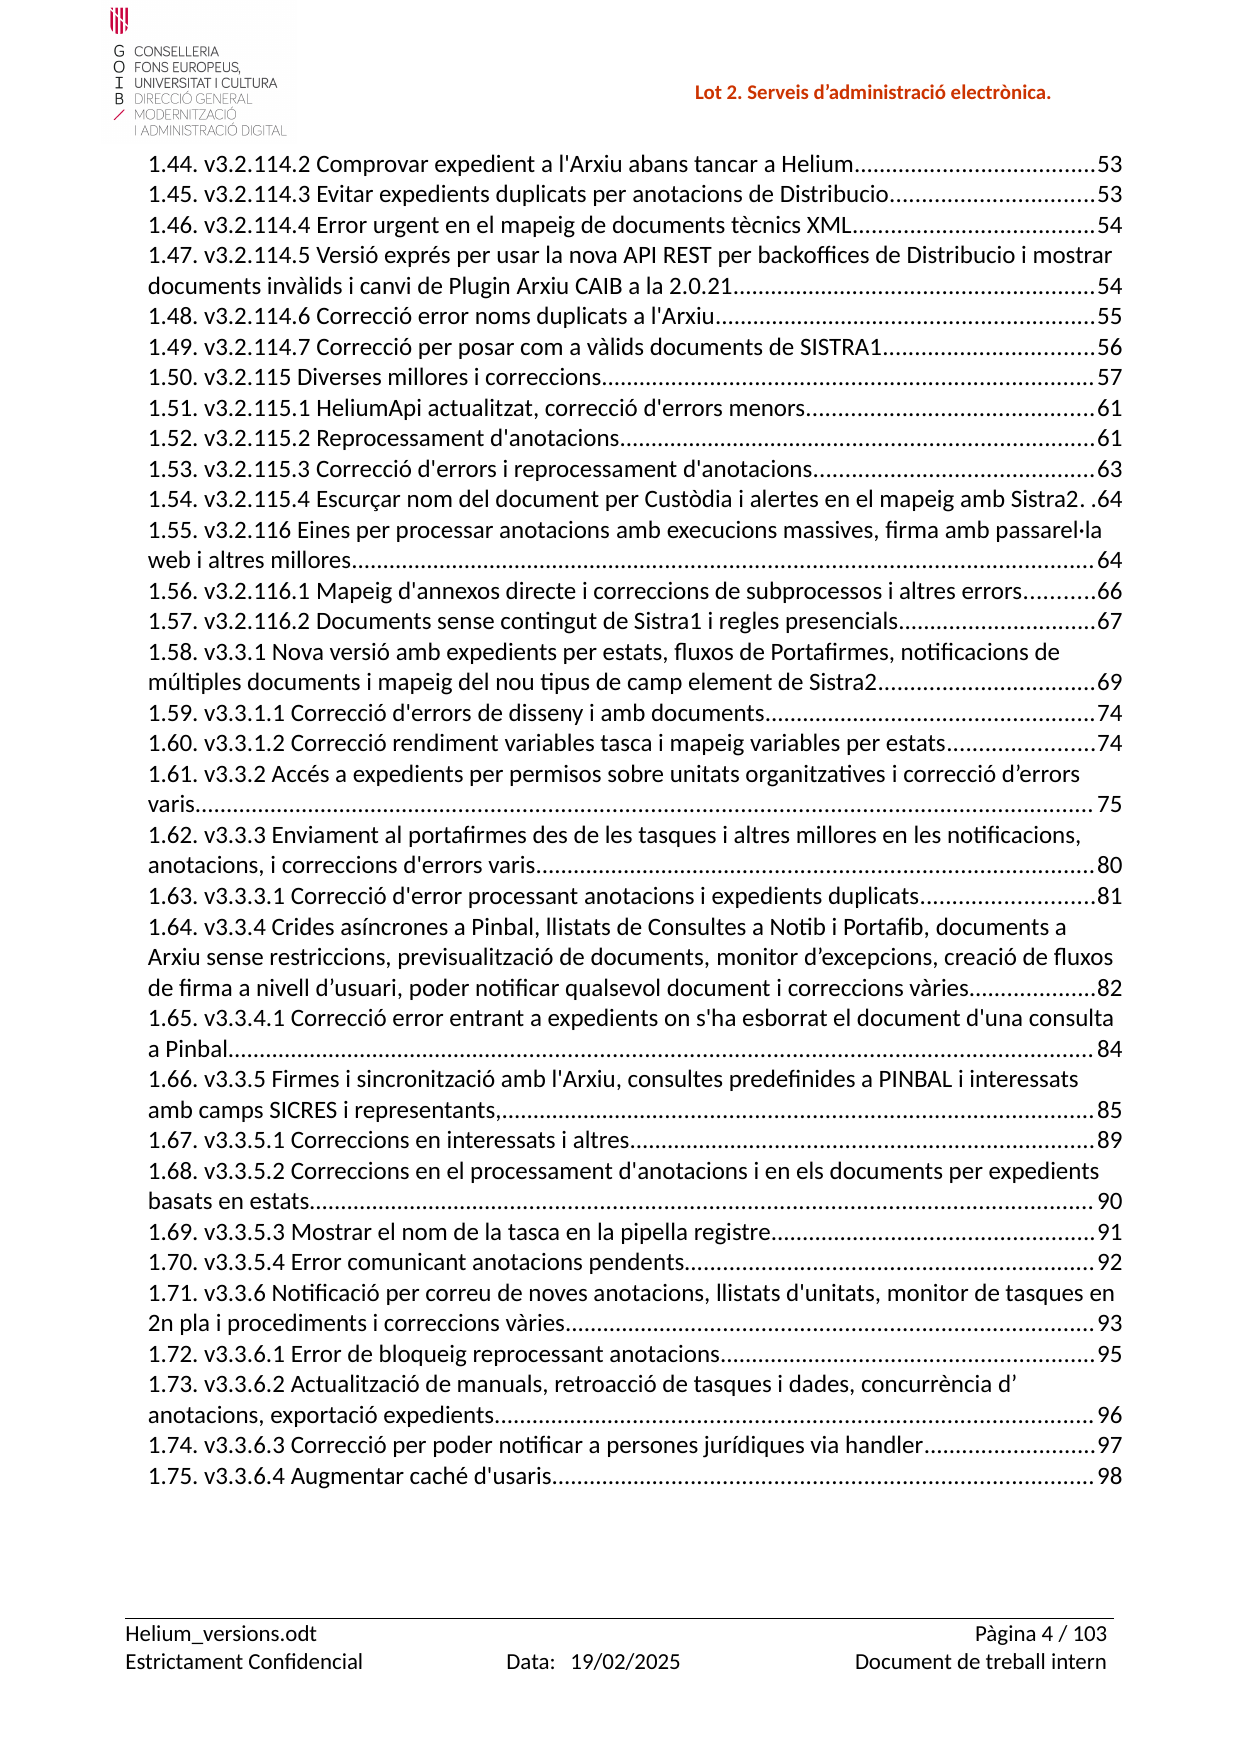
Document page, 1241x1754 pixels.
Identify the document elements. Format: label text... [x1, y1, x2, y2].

text 1.73. v3.3.6.2 Actualització de manuals, retroacció de tasques i dades, concurrència d’ anotacions, exportació expedients. 96 [148, 1368, 1122, 1429]
text 1.61. v3.3.2 Accés a expedients per permisos sobre unitats organitzatives i correcció d’errors varis 75 [148, 758, 1122, 819]
text 1.50. v3.2.115 Diverses millores i correccions 57 [148, 361, 1122, 392]
text 1.49. v3.2.114.7 Correcció per posar com a vàlids documents de SISTRA1 56 [148, 331, 1122, 361]
text 1.59. v3.3.1.1 Correcció d'errors de disseny i amb documents 74 [148, 697, 1122, 728]
text 1.54. v3.2.115.4 Escurçar nom del document per Custòdia i alertes en el mapeig amb Sistra2 64 [148, 483, 1122, 514]
text 1.45. v3.2.114.3 Evitar expedients duplicats per anotacions de Distribucio 53 [148, 178, 1122, 209]
text 1.74. v3.3.6.3 Correcció per poder notificar a persones jurídiques via handler 97 [148, 1429, 1122, 1460]
text 1.46. v3.2.114.4 Error urgent en el mapeig de documents tècnics XML 54 [148, 209, 1122, 239]
text 1.69. v3.3.5.3 Mostrar el nom de la tasca en la pipella registre 91 [148, 1216, 1122, 1246]
text 1.72. v3.3.6.1 Error de bloqueig reprocessant anotacions 95 [148, 1338, 1122, 1368]
text 1.53. v3.2.115.3 Correcció d'errors i reprocessament d'anotacions 63 [148, 453, 1122, 483]
text 1.65. v3.3.4.1 Correcció error entrant a expedients on s'ha esborrat el document d'una consulta a Pinbal 84 [148, 1002, 1122, 1063]
text 1.75. v3.3.6.4 Augmentar caché d'usaris 98 [148, 1460, 1122, 1491]
picture [100, 0, 297, 144]
text 1.44. v3.2.114.2 Comprovar expedient a l'Arxiu abans tancar a Helium 53 [148, 148, 1122, 178]
text 1.67. v3.3.5.1 Correccions en interessats i altres 89 [148, 1124, 1122, 1155]
text 1.52. v3.2.115.2 Reprocessament d'anotacions 61 [148, 422, 1122, 453]
text 1.48. v3.2.114.6 Correcció error noms duplicats a l'Arxiu 55 [148, 300, 1122, 331]
text 1.63. v3.3.3.1 Correcció d'error processant anotacions i expedients duplicats 81 [148, 880, 1122, 911]
text 1.51. v3.2.115.1 HeliumApi actualitzat, correcció d'errors menors 61 [148, 392, 1122, 422]
text 1.62. v3.3.3 Enviament al portafirmes des de les tasques i altres millores en les notificacions, anotacions, i correccions d'errors varis 80 [148, 819, 1122, 880]
text 1.55. v3.2.116 Eines per processar anotacions amb execucions massives, firma amb passarel·la web i altres millores 64 [148, 514, 1122, 575]
text 1.68. v3.3.5.2 Correccions en el processament d'anotacions i en els documents per expedients basats en estats 90 [148, 1155, 1122, 1216]
text 1.64. v3.3.4 Crides asíncrones a Pinbal, llistats de Consultes a Notib i Portafib, documents a Arxiu sense restriccions, previsualització de documents, monitor d’excepcions, creació de fluxos de firma a nivell d’usuari, poder notificar qualsevol document i correccions vàries. 82 [148, 911, 1122, 1002]
text 1.47. v3.2.114.5 Versió exprés per usar la nova API REST per backoffices de Distribucio i mostrar documents invàlids i canvi de Plugin Arxiu CAIB a la 2.0.21 54 [148, 239, 1122, 300]
text 1.57. v3.2.116.2 Documents sense contingut de Sistra1 i regles presencials 67 [148, 606, 1122, 636]
text 1.60. v3.3.1.2 Correcció rendiment variables tasca i mapeig variables per estats 74 [148, 728, 1122, 758]
text 1.56. v3.2.116.1 Mapeig d'annexos directe i correccions de subprocessos i altres errors 66 [148, 575, 1122, 606]
text 1.71. v3.3.6 Notificació per correu de noves anotacions, llistats d'unitats, monitor de tasques en 2n pla i procediments i correccions vàries 93 [148, 1277, 1122, 1338]
text 1.58. v3.3.1 Nova versió amb expedients per estats, fluxos de Portafirmes, notificacions de múltiples documents i mapeig del nou tipus de camp element de Sistra2 69 [148, 636, 1122, 697]
text 1.70. v3.3.5.4 Error comunicant anotacions pendents 92 [148, 1246, 1122, 1277]
text 1.66. v3.3.5 Firmes i sincronització amb l'Arxiu, consultes predefinides a PINBAL i interessats amb camps SICRES i representants, 85 [148, 1063, 1122, 1124]
